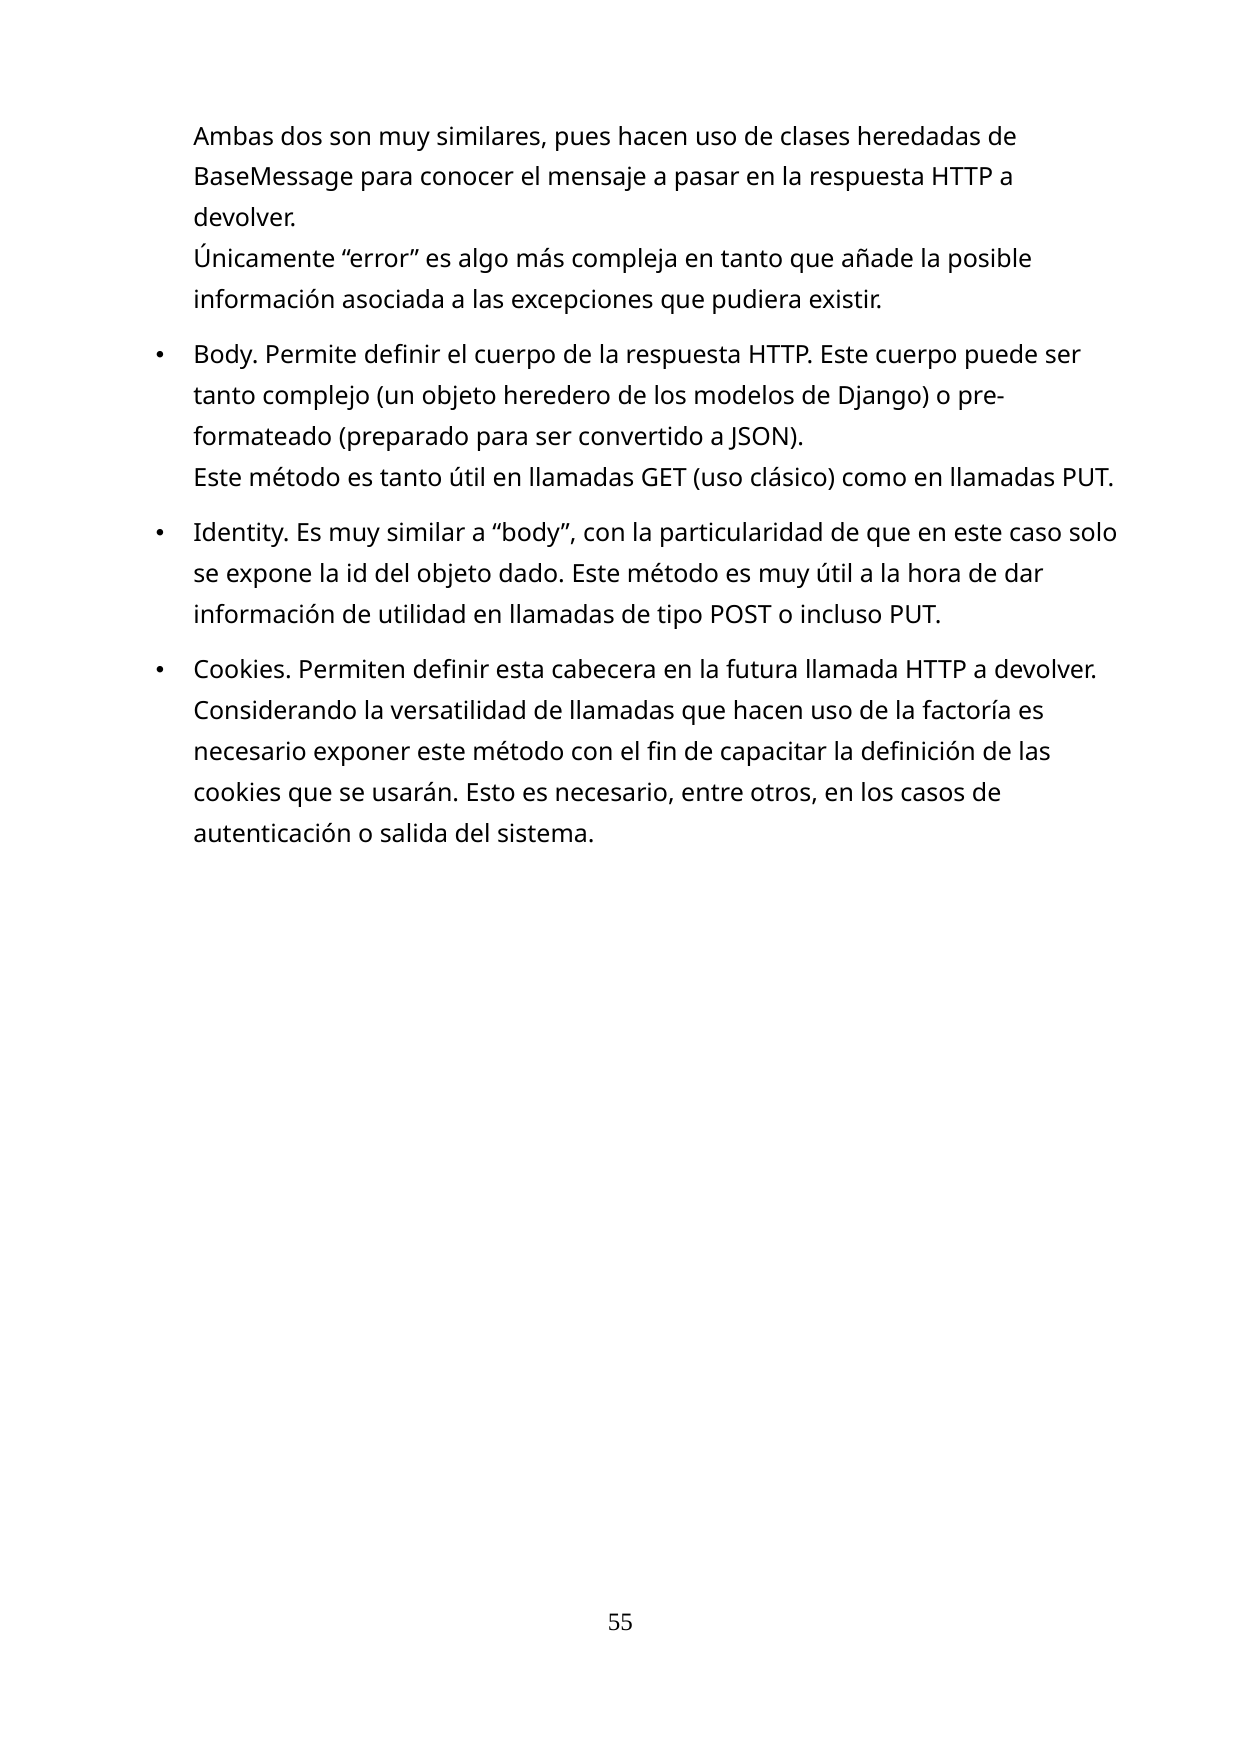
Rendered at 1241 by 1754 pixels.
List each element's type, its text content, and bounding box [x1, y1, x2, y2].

list Body. Permite definir el cuerpo de la respuesta HTTP. Este cuerpo puede ser tanto complejo (un objeto heredero de los modelos de Django) o pre-formateado (preparado para ser convertido a JSON). Este método es tanto útil en llamadas GET (uso clásico) como en llamadas PUT. [156, 337, 1122, 493]
list Ambas dos son muy similares, pues hacen uso de clases heredadas de BaseMessage para conocer el mensaje a pasar en la respuesta HTTP a devolver. Únicamente “error” es algo más compleja en tanto que añade la posible información asociada a las excepciones que pudiera existir. [156, 118, 1122, 316]
list Identity. Es muy similar a “body”, con la particularidad de que en este caso solo se expone la id del objeto dado. Este método es muy útil a la hora de dar información de utilidad en llamadas de tipo POST o incluso PUT. [156, 515, 1122, 631]
list Cookies. Permiten definir esta cabecera en la futura llamada HTTP a devolver. Considerando la versatilidad de llamadas que hacen uso de la factoría es necesario exponer este método con el fin de capacitar la definición de las cookies que se usarán. Esto es necesario, entre otros, en los casos de autenticación o salida del sistema. [156, 652, 1122, 849]
